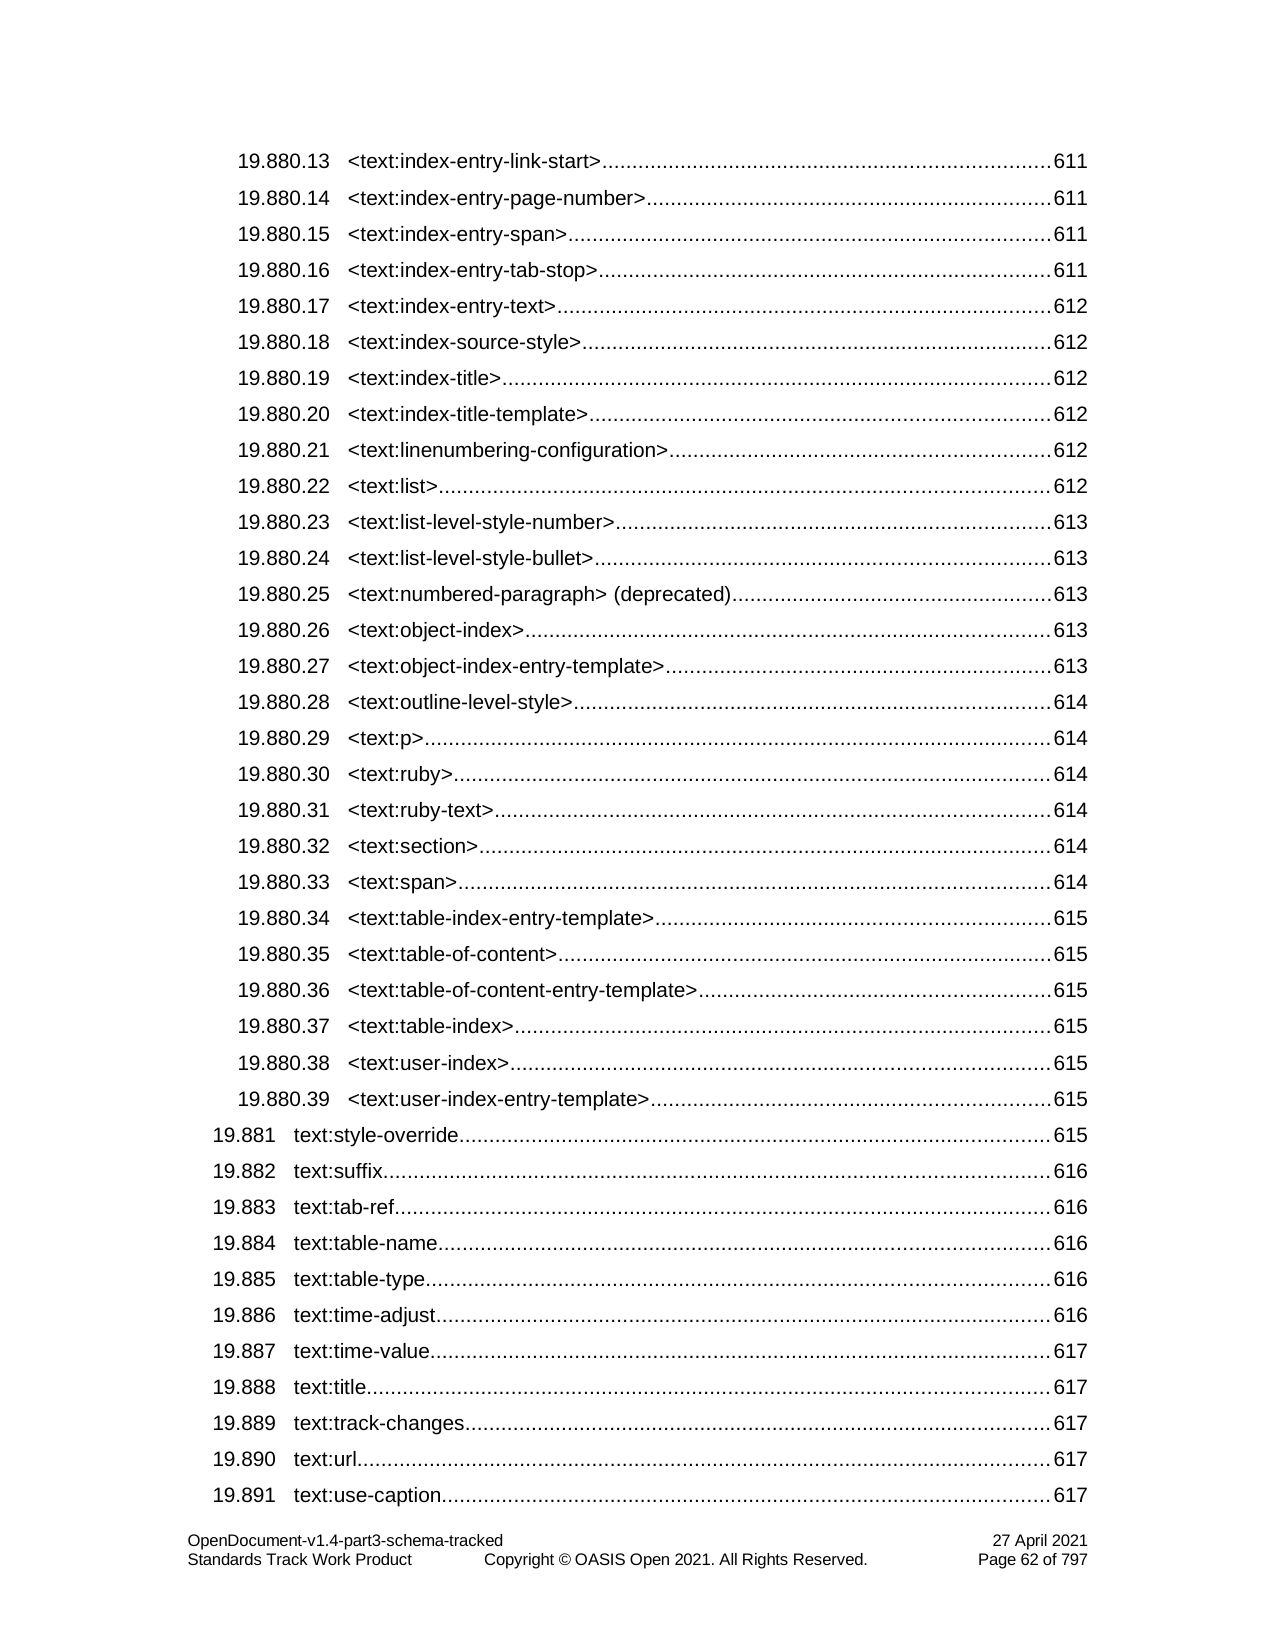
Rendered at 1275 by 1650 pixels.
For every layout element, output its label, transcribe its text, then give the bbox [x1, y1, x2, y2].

text 19.881 text:style-override 615 [212, 1123, 1088, 1147]
text 19.880.30 <text:ruby> 614 [237, 763, 1088, 786]
text 19.880.19 <text:index-title> 612 [237, 366, 1088, 390]
text 19.880.17 <text:index-entry-text> 612 [237, 294, 1088, 318]
text 19.880.36 <text:table-of-content-entry-template> 615 [237, 979, 1088, 1002]
text 19.880.32 <text:section> 614 [237, 835, 1088, 858]
text 19.880.38 <text:user-index> 615 [237, 1051, 1088, 1074]
text 19.880.23 <text:list-level-style-number> 613 [237, 510, 1088, 534]
text 19.880.15 <text:index-entry-span> 611 [237, 222, 1088, 246]
text 19.880.25 <text:numbered-paragraph> (deprecated) 613 [237, 582, 1088, 606]
text 19.880.33 <text:span> 614 [237, 871, 1088, 894]
text 19.882 text:suffix 616 [212, 1159, 1088, 1183]
text 19.890 text:url 617 [212, 1447, 1088, 1471]
text 19.880.26 <text:object-index> 613 [237, 618, 1088, 642]
text 19.880.27 <text:object-index-entry-template> 613 [237, 654, 1088, 678]
text 19.885 text:table-type 616 [212, 1267, 1088, 1291]
text 19.880.16 <text:index-entry-tab-stop> 611 [237, 258, 1088, 282]
text 19.880.18 <text:index-source-style> 612 [237, 330, 1088, 354]
text 19.880.14 <text:index-entry-page-number> 611 [237, 186, 1088, 209]
text 19.884 text:table-name 616 [212, 1231, 1088, 1255]
text 19.880.39 <text:user-index-entry-template> 615 [237, 1087, 1088, 1111]
text 19.880.37 <text:table-index> 615 [237, 1015, 1088, 1038]
text 19.880.31 <text:ruby-text> 614 [237, 799, 1088, 822]
text 19.889 text:track-changes 617 [212, 1411, 1088, 1435]
text 19.880.29 <text:p> 614 [237, 727, 1088, 750]
text 19.891 text:use-caption 617 [212, 1483, 1088, 1507]
text 19.880.34 <text:table-index-entry-template> 615 [237, 907, 1088, 930]
text 19.886 text:time-adjust 616 [212, 1303, 1088, 1327]
text 19.880.21 <text:linenumbering-configuration> 612 [237, 438, 1088, 462]
text 19.880.35 <text:table-of-content> 615 [237, 943, 1088, 966]
text 19.880.20 <text:index-title-template> 612 [237, 402, 1088, 426]
text 19.880.24 <text:list-level-style-bullet> 613 [237, 546, 1088, 570]
text 19.880.28 <text:outline-level-style> 614 [237, 691, 1088, 714]
text 19.887 text:time-value 617 [212, 1339, 1088, 1363]
text 19.880.22 <text:list> 612 [237, 474, 1088, 498]
text 19.883 text:tab-ref 616 [212, 1195, 1088, 1219]
text 19.880.13 <text:index-entry-link-start> 611 [237, 150, 1088, 173]
text 19.888 text:title 617 [212, 1375, 1088, 1399]
